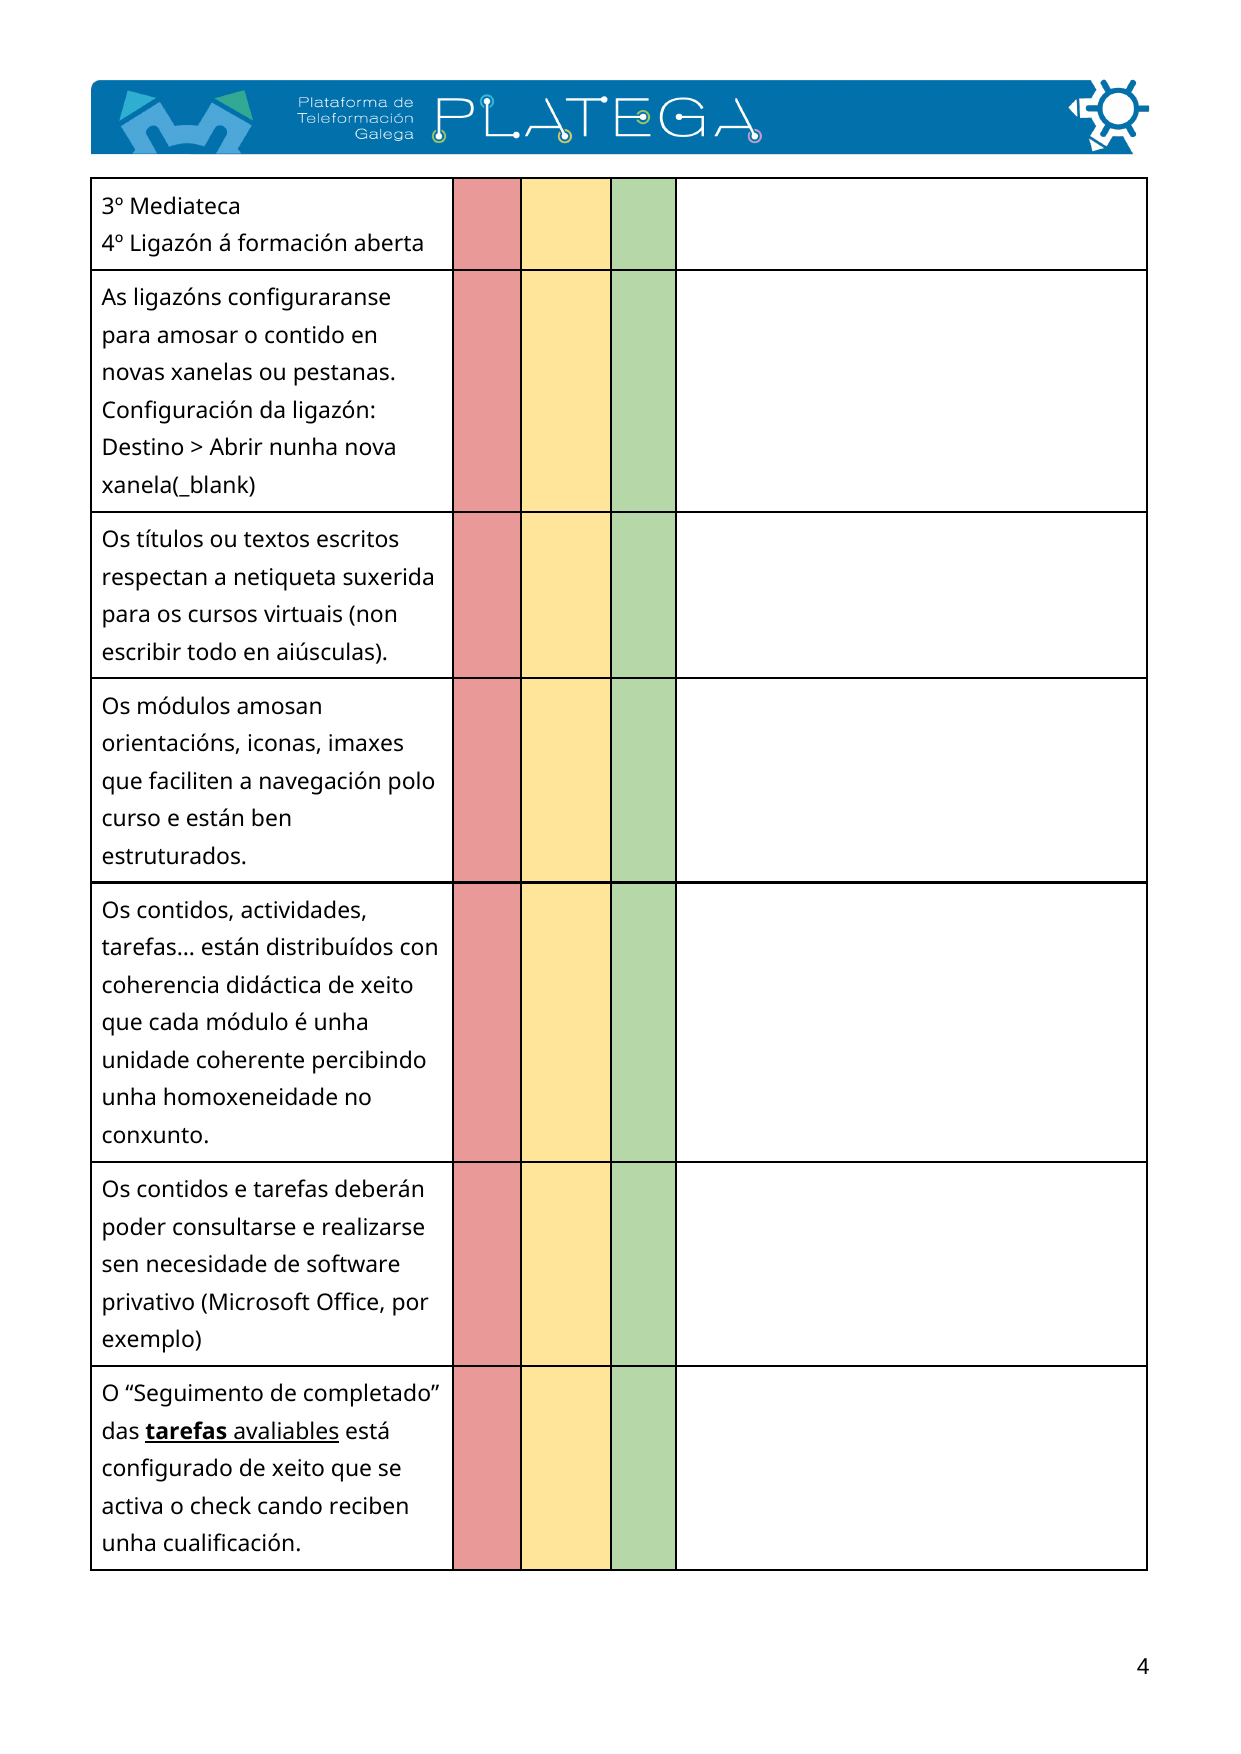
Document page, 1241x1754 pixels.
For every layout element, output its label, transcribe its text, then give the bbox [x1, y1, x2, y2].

table_cell [454, 513, 520, 677]
picture [716, 99, 761, 141]
table_cell [677, 884, 1146, 1161]
table_cell [677, 679, 1146, 881]
table_cell [612, 513, 675, 677]
table_cell [677, 1163, 1146, 1365]
table_cell [612, 1163, 675, 1365]
table_cell [454, 179, 520, 269]
table_cell O “Seguimento de completado” das tarefas avaliables está configurado de xeito que se activa o check cando reciben unha cualificación. [92, 1367, 452, 1569]
table_cell [612, 179, 675, 269]
table_cell [677, 513, 1146, 677]
table_cell [522, 271, 610, 511]
picture [121, 92, 153, 118]
table_cell Os módulos amosan orientacións, iconas, imaxes que faciliten a navegación polo curso e están ben estruturados. [92, 679, 452, 881]
table_cell [677, 271, 1146, 511]
picture [660, 106, 672, 134]
table_cell [612, 271, 675, 511]
table_cell [522, 179, 610, 269]
table_cell [454, 1163, 520, 1365]
table_cell [454, 884, 520, 1161]
picture [677, 115, 704, 136]
table_cell [454, 1367, 520, 1569]
table_cell Os títulos ou textos escritos respectan a netiqueta suxerida para os cursos virtuais (non escribir todo en aiúsculas). [92, 513, 452, 677]
picture [693, 100, 702, 108]
picture [527, 117, 567, 139]
table_cell [522, 1367, 610, 1569]
table_cell [612, 679, 675, 881]
picture [1103, 94, 1133, 124]
table_cell Os contidos, actividades, tarefas… están distribuídos con coherencia didáctica de xeito que cada módulo é unha unidade coherente percibindo unha homoxeneidade no conxunto. [92, 884, 452, 1161]
picture [484, 99, 519, 138]
picture [567, 97, 607, 136]
table_cell [522, 1163, 610, 1365]
table_cell [454, 271, 520, 511]
table_cell [454, 679, 520, 881]
picture [616, 99, 650, 136]
picture [1090, 140, 1102, 150]
table_cell [612, 1367, 675, 1569]
picture [433, 99, 473, 140]
table_cell [677, 1367, 1146, 1569]
picture [1070, 101, 1077, 115]
table_cell 3º Mediateca 4º Ligazón á formación aberta [92, 179, 452, 269]
picture [546, 99, 555, 116]
table_cell As ligazóns configuraranse para amosar o contido en novas xanelas ou pestanas. Configuración da ligazón: Destino > Abrir nunha nova xanela(_blank) [92, 271, 452, 511]
table_cell [612, 884, 675, 1161]
table_cell [522, 884, 610, 1161]
table_cell [677, 179, 1146, 269]
picture [91, 60, 1150, 174]
table_cell [522, 513, 610, 677]
picture [217, 91, 251, 118]
table_cell Os contidos e tarefas deberán poder consultarse e realizarse sen necesidade de software privativo (Microsoft Office, por exemplo) [92, 1163, 452, 1365]
table_cell [522, 679, 610, 881]
